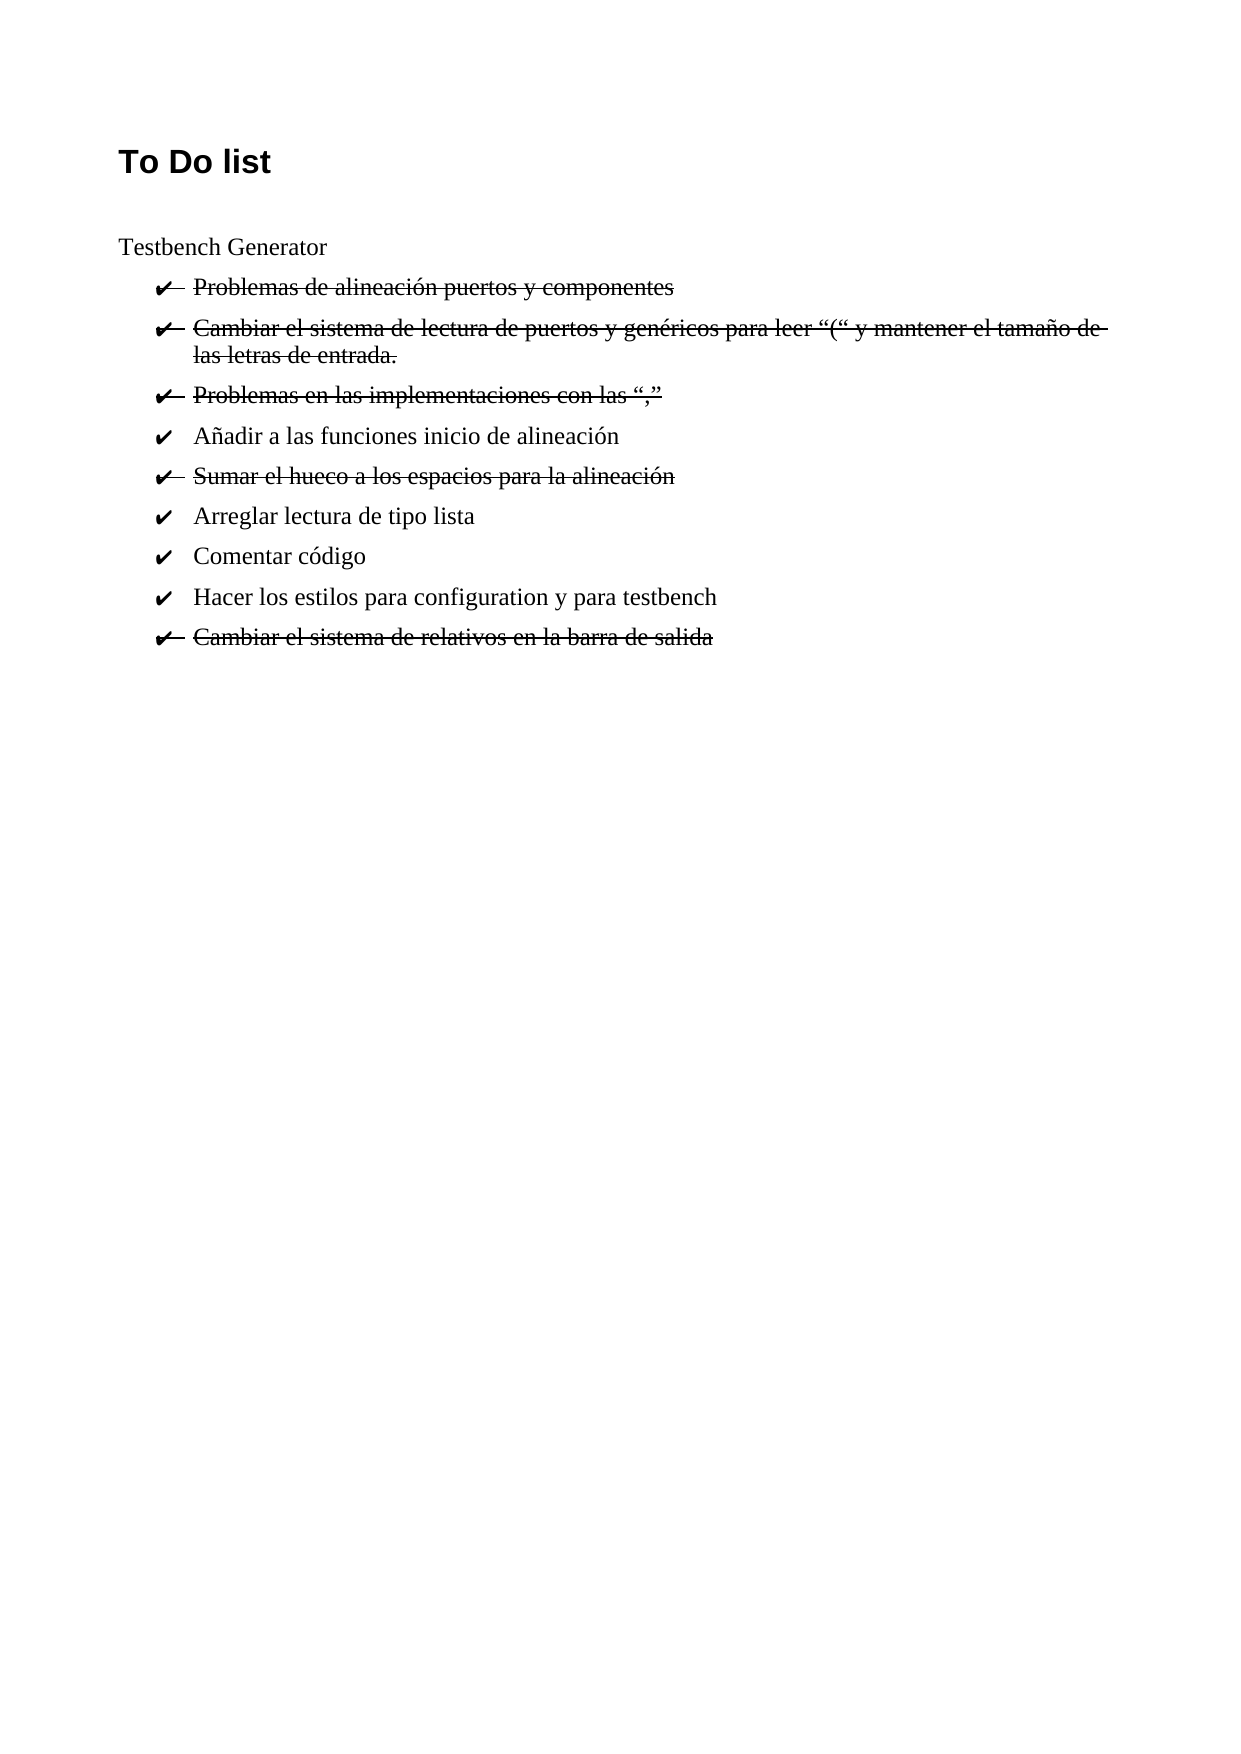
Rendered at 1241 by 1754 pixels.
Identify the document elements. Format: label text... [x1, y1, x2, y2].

list Cambiar el sistema de lectura de puertos y genéricos para leer “(“ y mantener el tamaño de las letras de entrada. [156, 314, 1122, 369]
list Sumar el hueco a los espacios para la alineación [156, 462, 1122, 490]
list Añadir a las funciones inicio de alineación [156, 422, 1122, 449]
list Hacer los estilos para configuration y para testbench [156, 583, 1122, 610]
list Arreglar lectura de tipo lista [156, 502, 1122, 530]
list Cambiar el sistema de relativos en la barra de salida [156, 623, 1122, 651]
subtitle To Do list [118, 143, 1122, 181]
list Problemas de alineación puertos y componentes [156, 273, 1122, 301]
list Problemas en las implementaciones con las “,” [156, 382, 1122, 409]
list Comentar código [156, 542, 1122, 570]
text Testbench Generator [118, 233, 1122, 261]
